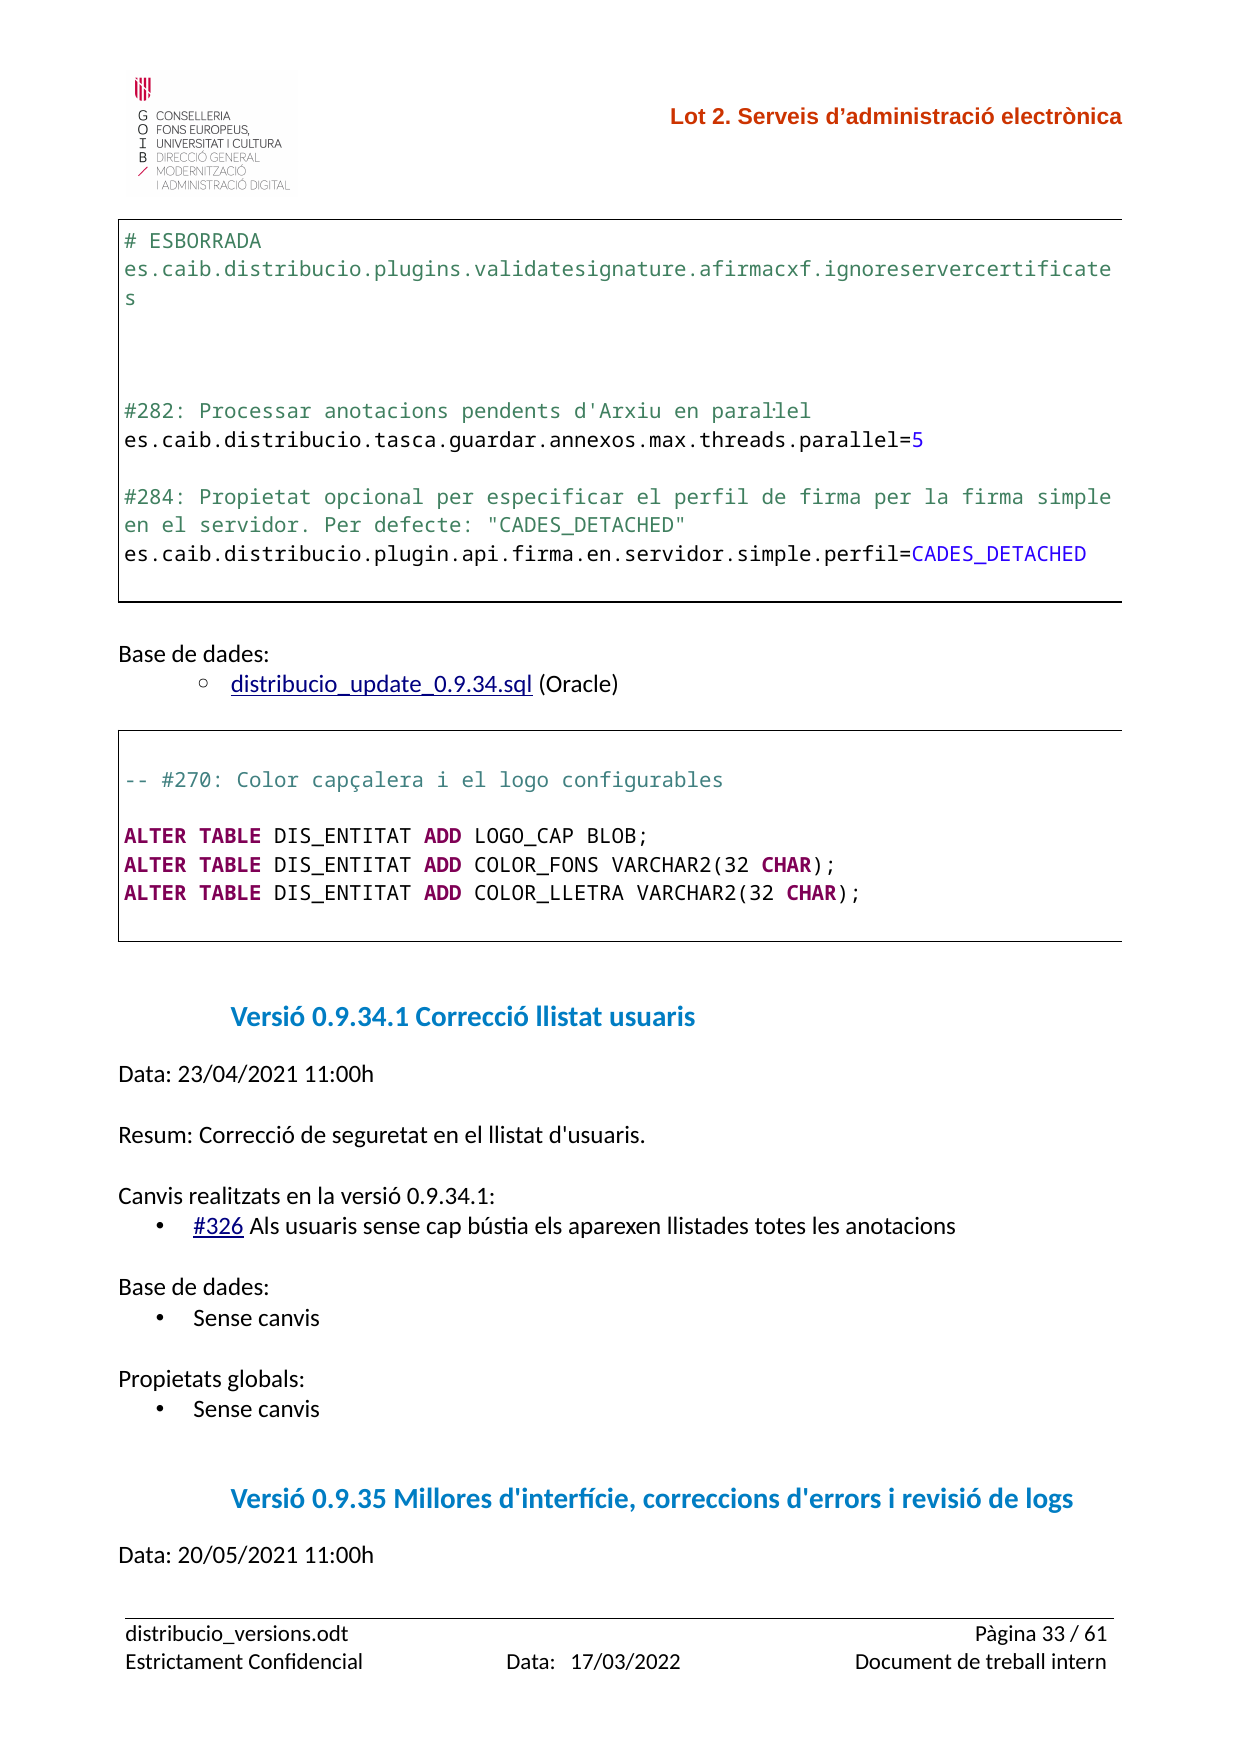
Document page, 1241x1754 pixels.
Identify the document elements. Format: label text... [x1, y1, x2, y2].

subtitle Versió 0.9.34.1 Correcció llistat usuaris [153, 998, 1122, 1034]
text Canvis realitzats en la versió 0.9.34.1: [118, 1180, 1122, 1210]
text Resum: Correcció de seguretat en el llistat d'usuaris. [118, 1119, 1122, 1149]
text Data: 23/04/2021 11:00h [118, 1058, 1122, 1088]
list #326 Als usuaris sense cap bústia els aparexen llistades totes les anotacions [156, 1210, 1122, 1241]
subtitle Versió 0.9.35 Millores d'interfície, correccions d'errors i revisió de logs [153, 1480, 1122, 1516]
table_header # ESBORRADA es.caib.distribucio.plugins.validatesignature.afirmacxf.ignoreservercertificates #282: Processar anotacions pendents d'Arxiu en paral·lel es.caib.distribucio.tasca.guardar.annexos.max.threads.parallel=5 #284: Propietat opcional per especificar el perfil de firma per la firma simple en el servidor. Per defecte: "CADES_DETACHED" es.caib.distribucio.plugin.api.firma.en.servidor.simple.perfil=CADES_DETACHED [119, 220, 1122, 601]
list Sense canvis [156, 1393, 1122, 1424]
list Sense canvis [156, 1302, 1122, 1332]
text Data: 20/05/2021 11:00h [118, 1539, 1122, 1570]
table_header -- #270: Color capçalera i el logo configurables ALTER TABLE DIS_ENTITAT ADD LOGO_CAP BLOB; ALTER TABLE DIS_ENTITAT ADD COLOR_FONS VARCHAR2(32 CHAR); ALTER TABLE DIS_ENTITAT ADD COLOR_LLETRA VARCHAR2(32 CHAR); [119, 731, 1122, 941]
text Propietats globals: [118, 1363, 1122, 1393]
picture [126, 70, 299, 197]
text Base de dades: [118, 638, 1122, 668]
text Base de dades: [118, 1271, 1122, 1302]
list distribucio_update_0.9.34.sql (Oracle) [193, 668, 1122, 699]
